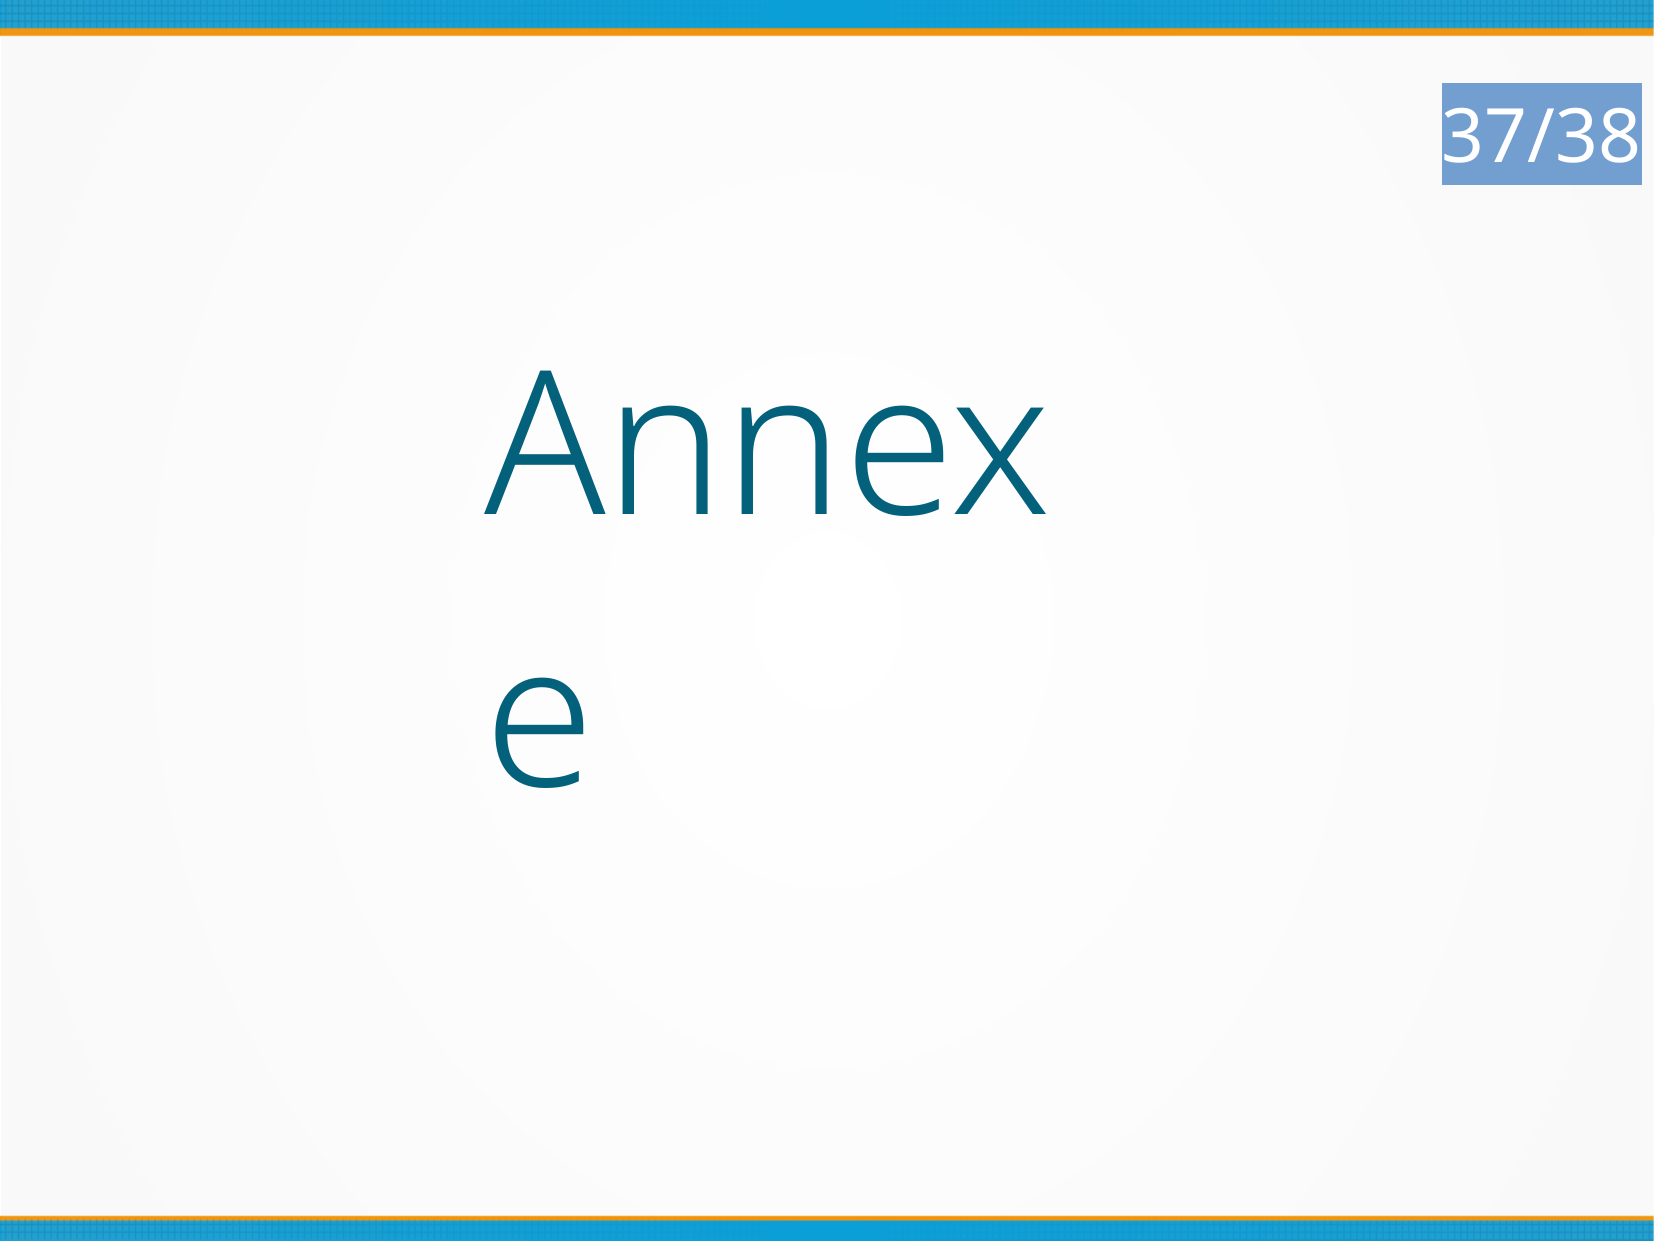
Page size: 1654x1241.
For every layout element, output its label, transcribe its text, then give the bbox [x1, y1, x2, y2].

picture [0, 0, 1654, 1241]
title Annexe [484, 295, 1099, 851]
